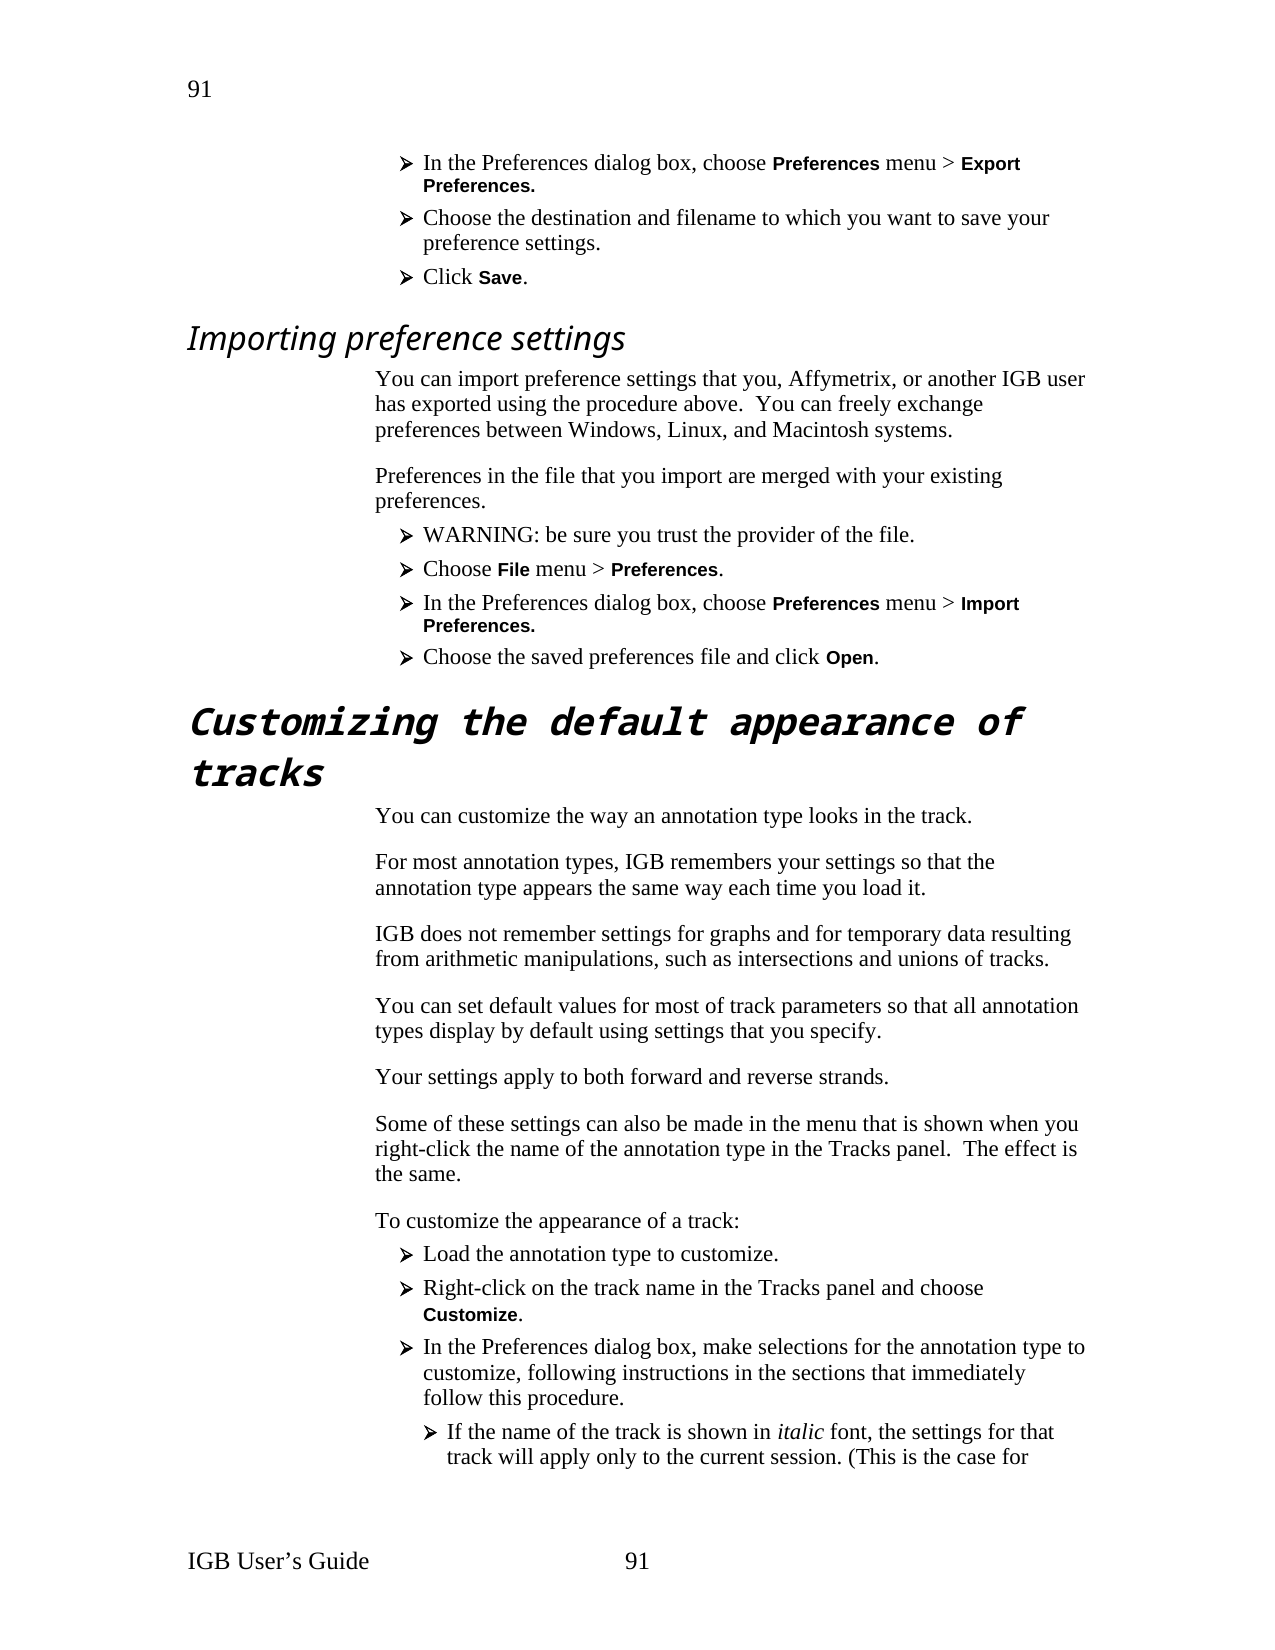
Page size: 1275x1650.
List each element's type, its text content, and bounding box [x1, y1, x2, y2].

list WARNING: be sure you trust the provider of the file. [399, 522, 1087, 548]
text You can import preference settings that you, Affymetrix, or another IGB user has exported using the procedure above. You can freely exchange preferences between Windows, Linux, and Macintosh systems. [375, 366, 1087, 442]
subtitle Customizing the default appearance of tracks [187, 695, 1087, 797]
text Some of these settings can also be made in the menu that is shown when you right-click the name of the annotation type in the Tracks panel. The effect is the same. [375, 1111, 1087, 1187]
list If the name of the track is shown in italic font, the settings for that track will apply only to the current session. (This is the case for [423, 1419, 1087, 1470]
list Choose the destination and filename to which you want to save your preference settings. [399, 205, 1087, 256]
list Load the annotation type to customize. [399, 1241, 1087, 1267]
text Your settings apply to both forward and reverse strands. [375, 1064, 1087, 1090]
text IGB does not remember settings for graphs and for temporary data resulting from arithmetic manipulations, such as intersections and unions of tracks. [375, 921, 1087, 972]
text For most annotation types, IGB remembers your settings so that the annotation type appears the same way each time you load it. [375, 849, 1087, 900]
list Choose File menu > Preferences. [399, 556, 1087, 581]
list Choose the saved preferences file and click Open. [399, 644, 1087, 670]
list Right-click on the track name in the Tracks panel and choose Customize. [399, 1275, 1087, 1326]
text You can customize the way an annotation type looks in the track. [375, 803, 1087, 828]
subtitle Importing preference settings [187, 314, 1087, 360]
list In the Preferences dialog box, choose Preferences menu > Export Preferences. [399, 150, 1087, 196]
text To customize the appearance of a track: [375, 1208, 1087, 1233]
list In the Preferences dialog box, make selections for the annotation type to customize, following instructions in the sections that immediately follow this procedure. [399, 1334, 1087, 1411]
list In the Preferences dialog box, choose Preferences menu > Import Preferences. [399, 590, 1087, 636]
text Preferences in the file that you import are merged with your existing preferences. [375, 463, 1087, 514]
list Click Save. [399, 264, 1087, 289]
text You can set default values for most of track parameters so that all annotation types display by default using settings that you specify. [375, 993, 1087, 1043]
